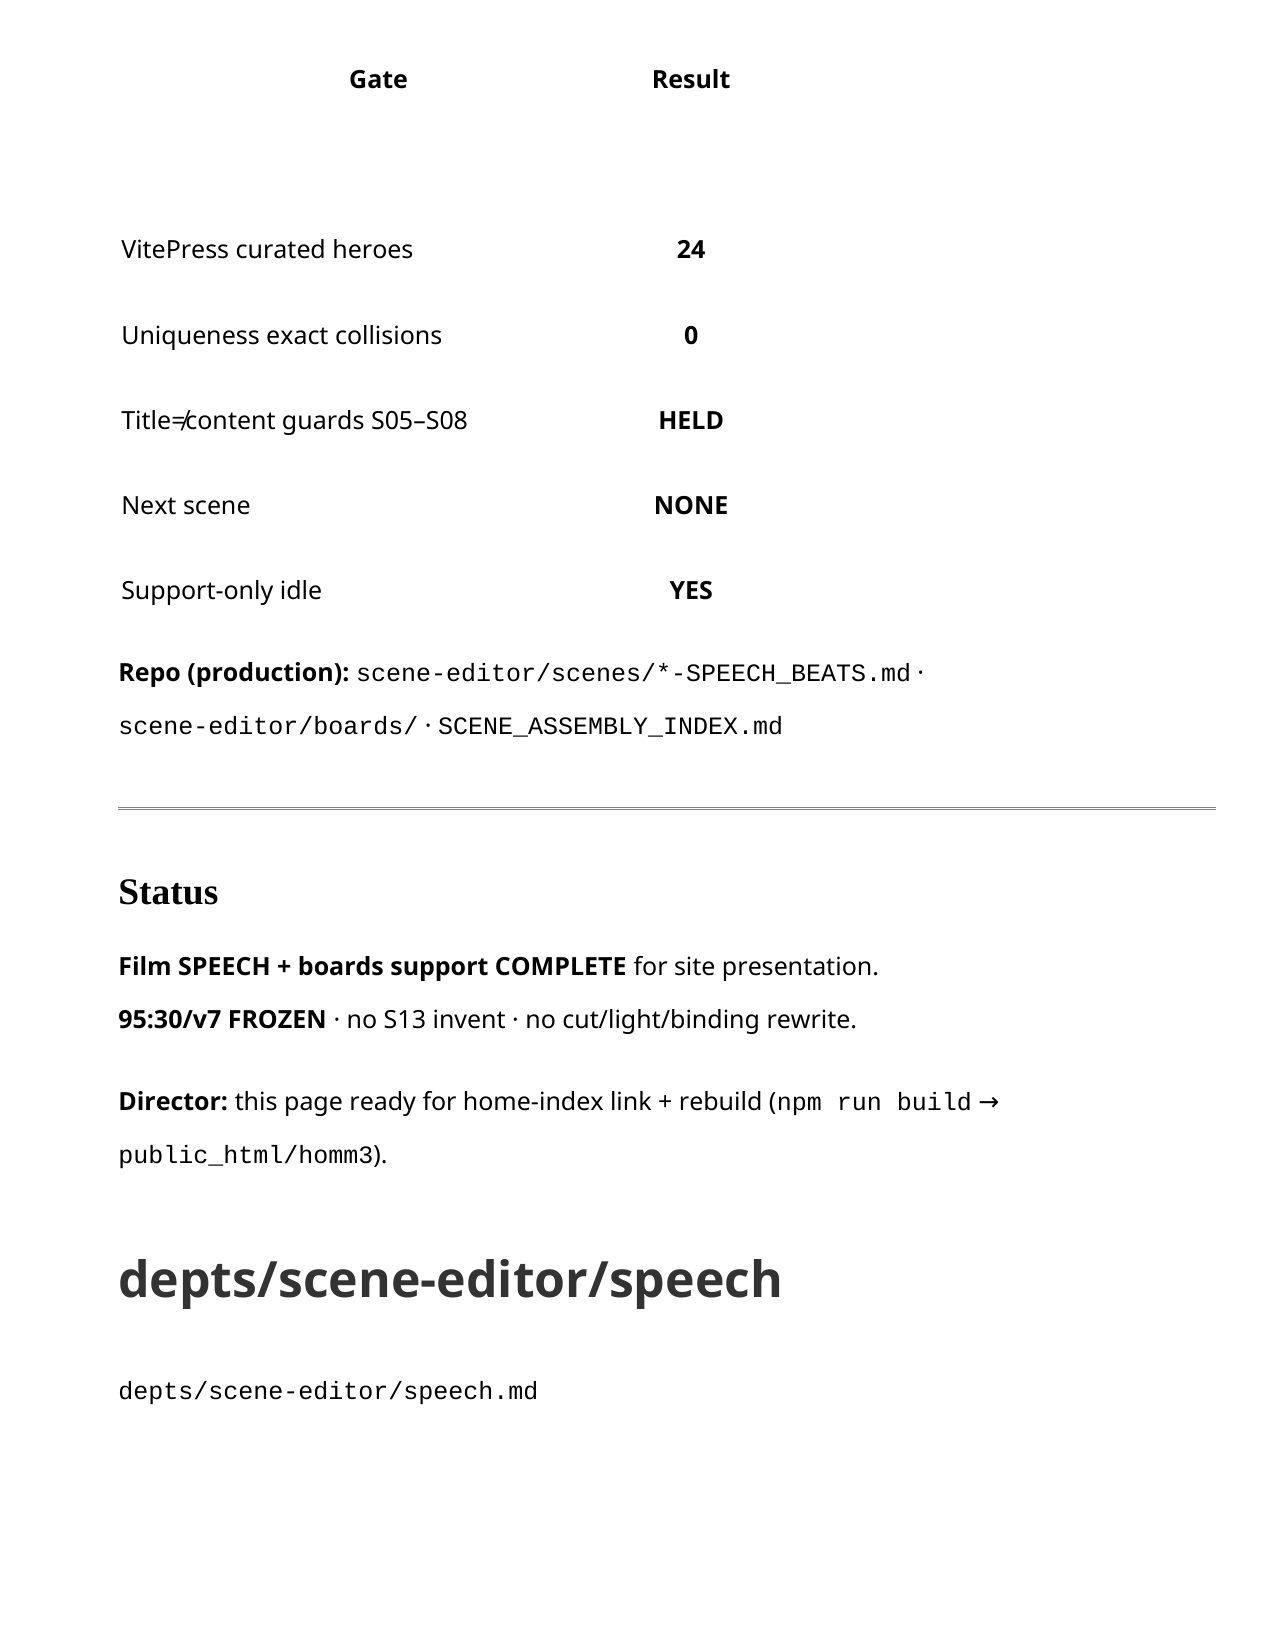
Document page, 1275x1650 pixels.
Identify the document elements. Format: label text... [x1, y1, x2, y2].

table_cell Title≠content guards S05–S08 [118, 400, 638, 484]
title depts/scene-editor/speech [118, 1244, 1216, 1312]
table_cell Uniqueness exact collisions [118, 314, 638, 399]
table_cell HELD [639, 400, 743, 484]
table_cell [118, 144, 638, 229]
table_header Gate [118, 59, 638, 144]
table_cell Support-only idle [118, 570, 638, 655]
table_header Result [639, 59, 743, 144]
table_cell YES [639, 570, 743, 655]
table_cell 0 [639, 314, 743, 399]
table_cell NONE [639, 485, 743, 570]
table_cell VitePress curated heroes [118, 229, 638, 314]
text Film SPEECH + boards support COMPLETE for site presentation. 95:30/v7 FROZEN · no S13 invent · no cut/light/binding rewrite. [118, 948, 1216, 1035]
text depts/scene-editor/speech.md [118, 1379, 1216, 1407]
text Director: this page ready for home-index link + rebuild (npm run build → public_html/homm3). [118, 1083, 1216, 1171]
table_cell [639, 144, 743, 229]
subtitle Status [118, 869, 1216, 912]
table_cell 24 [639, 229, 743, 314]
text Repo (production): scene-editor/scenes/*-SPEECH_BEATS.md · scene-editor/boards/ · SCENE_ASSEMBLY_INDEX.md [118, 655, 1216, 742]
table_cell Next scene [118, 485, 638, 570]
